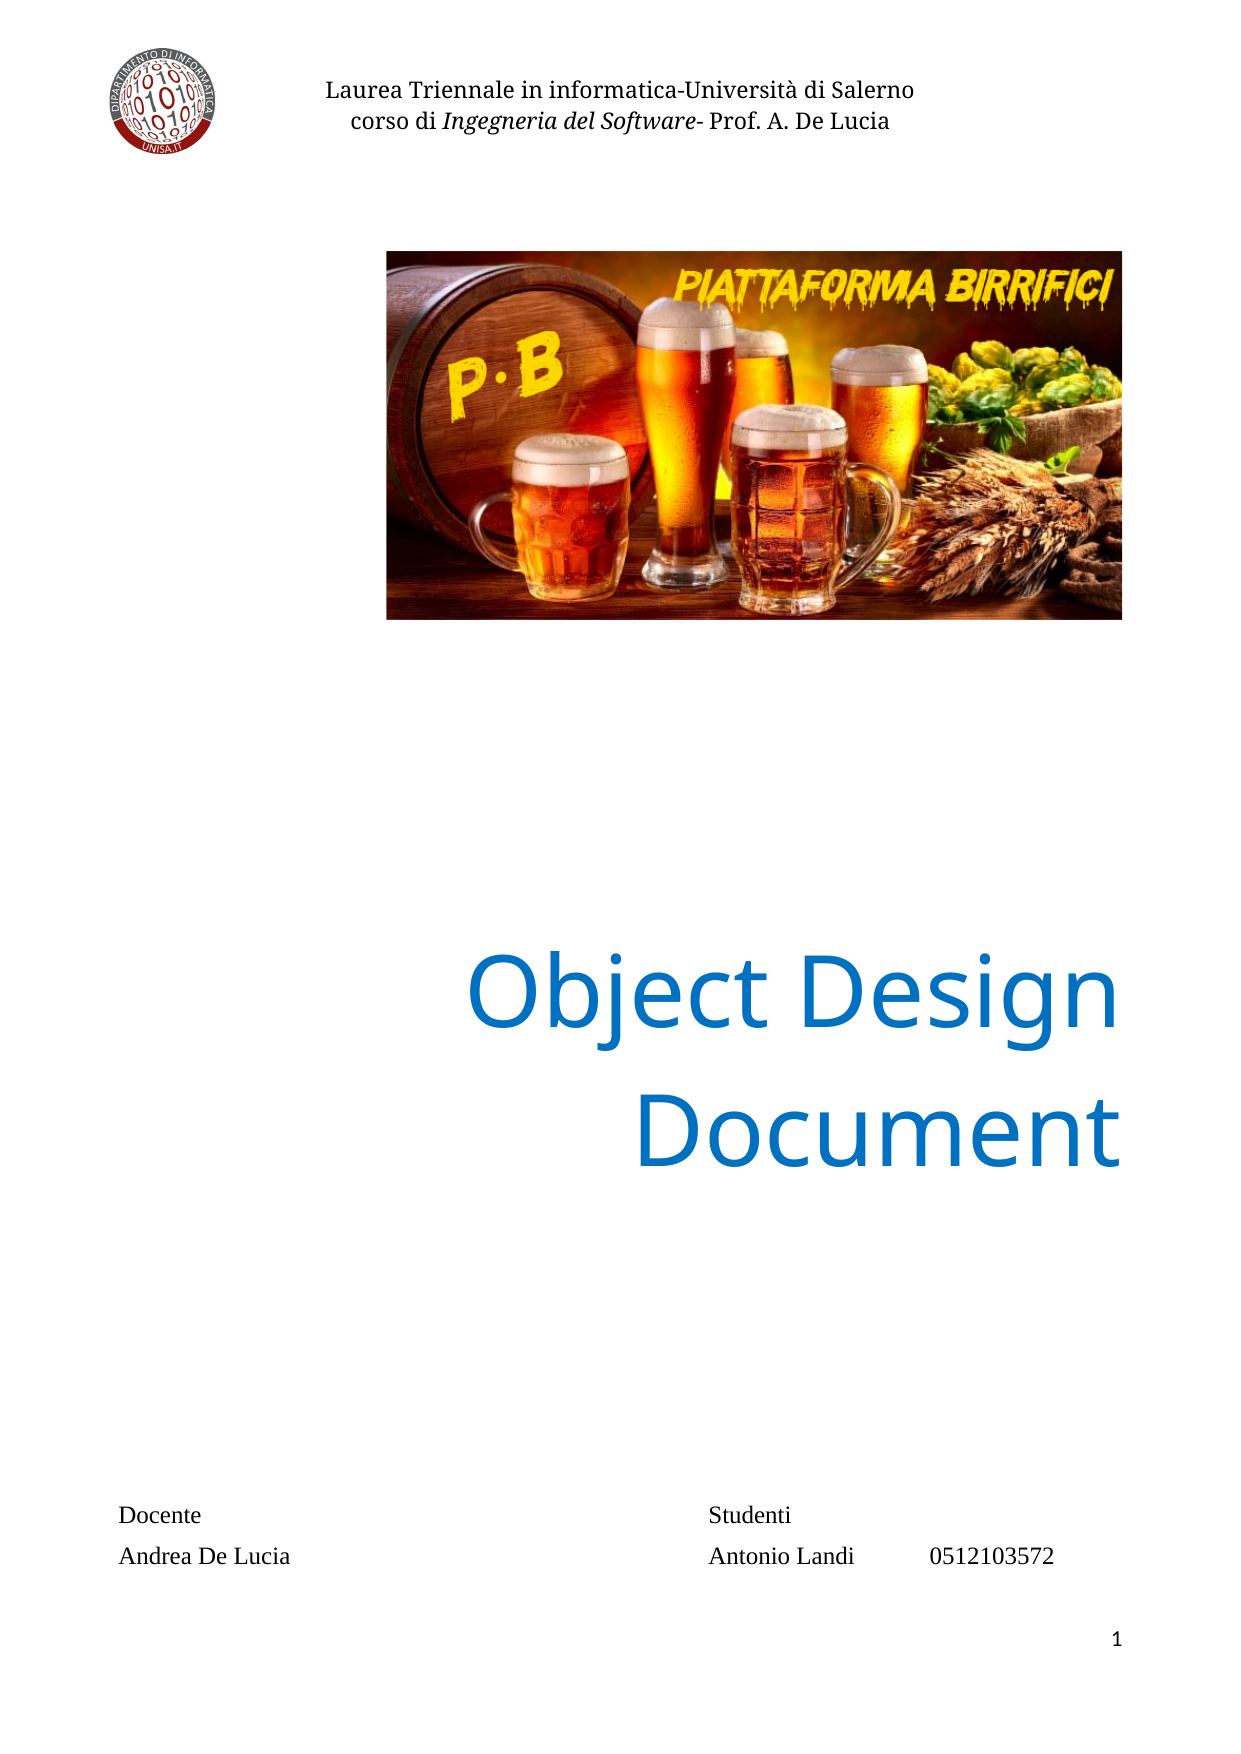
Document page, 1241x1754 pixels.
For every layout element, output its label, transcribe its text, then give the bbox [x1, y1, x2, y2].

text Docente Studenti [118, 1500, 1122, 1528]
text Object Design Document [118, 921, 1122, 1196]
text Andrea De Lucia Antonio Landi 0512103572 [118, 1541, 1122, 1570]
